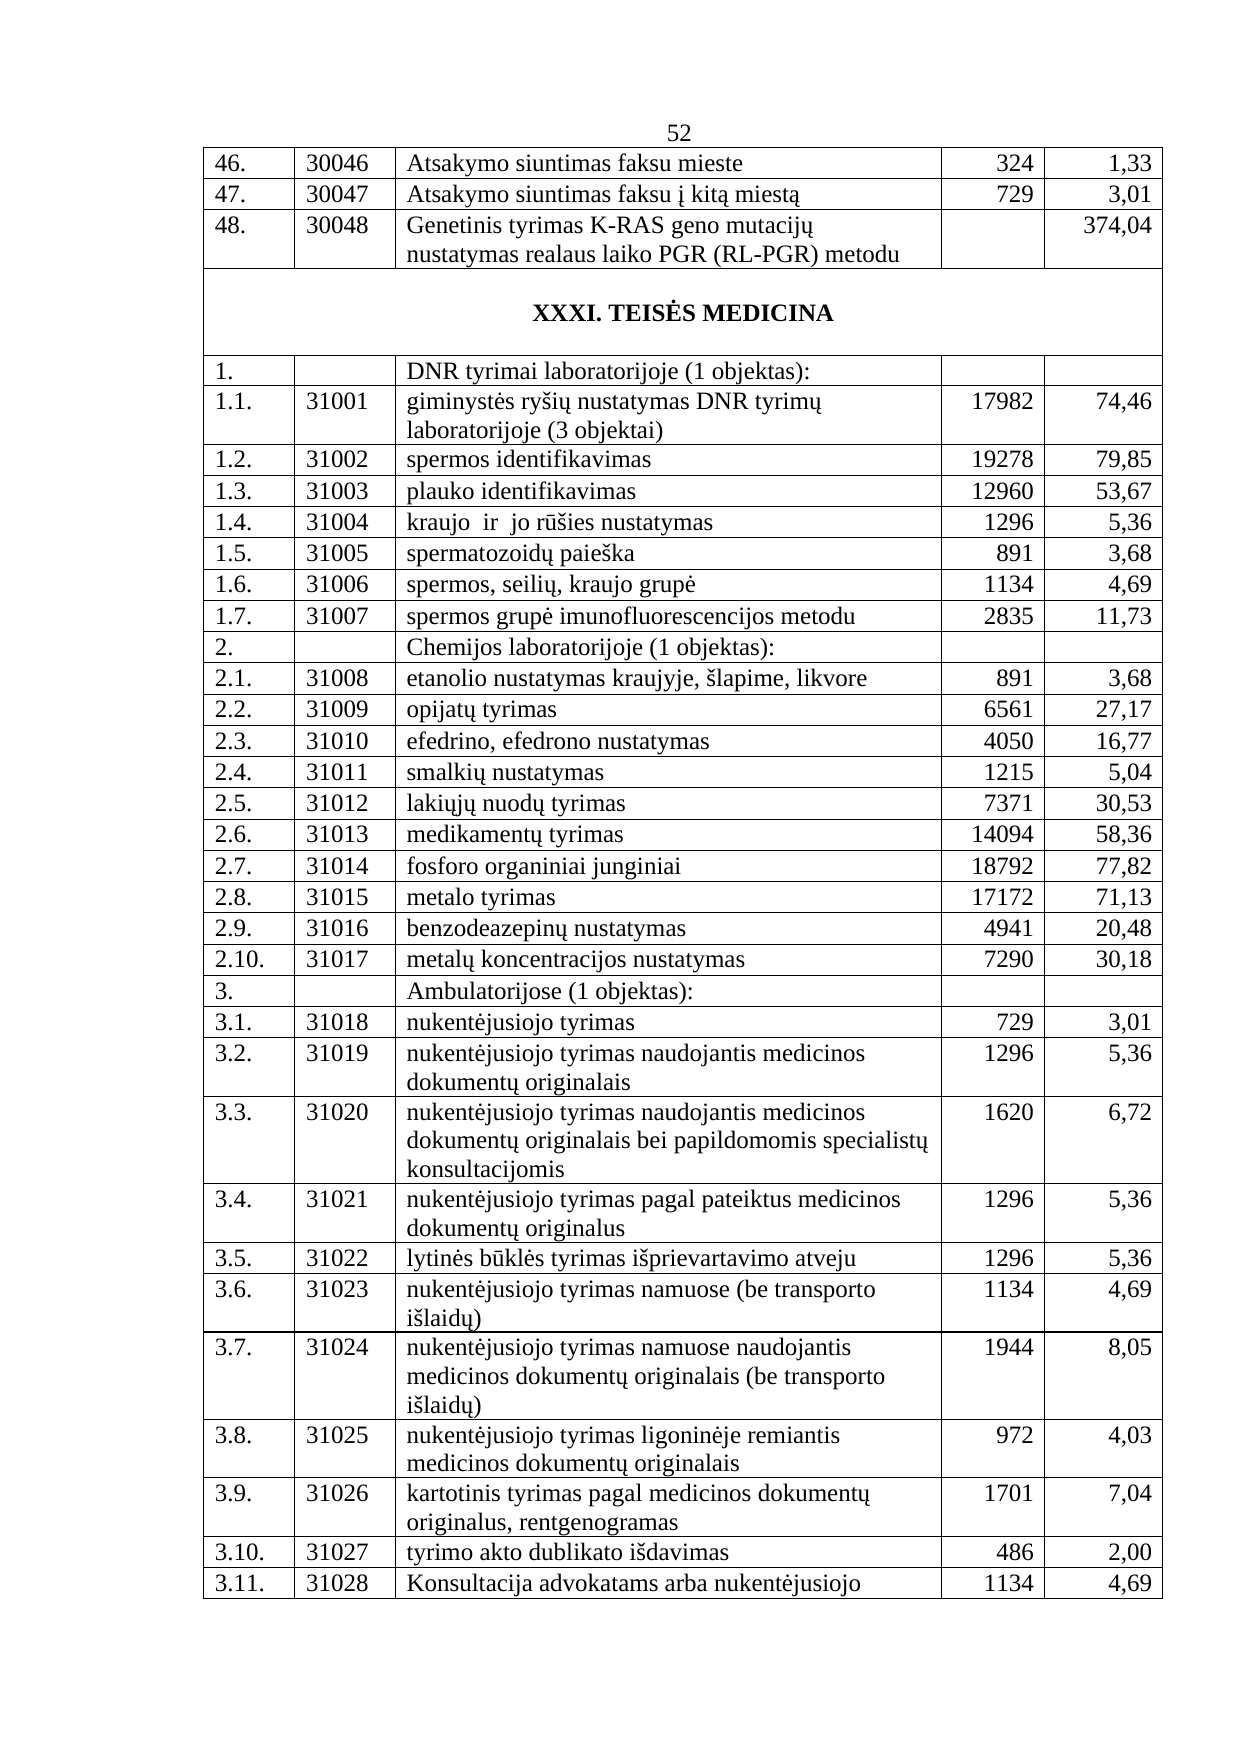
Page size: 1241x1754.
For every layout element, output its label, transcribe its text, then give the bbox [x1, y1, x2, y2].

table_cell 1296 [942, 1184, 1044, 1242]
table_cell 1134 [942, 1568, 1044, 1598]
table_cell metalų koncentracijos nustatymas [396, 945, 941, 975]
table_cell 1.4. [204, 507, 294, 537]
table_cell 2,00 [1045, 1537, 1162, 1567]
table_cell Ambulatorijose (1 objektas): [396, 976, 941, 1006]
table_cell 2.8. [204, 882, 294, 912]
table_cell 5,04 [1045, 757, 1162, 787]
table_cell [1163, 1477, 1240, 1536]
table_cell 2.9. [204, 913, 294, 943]
table_cell opijatų tyrimas [396, 695, 941, 725]
table_cell 1296 [942, 1038, 1044, 1096]
table_cell nukentėjusiojo tyrimas [396, 1007, 941, 1037]
table_cell 31026 [295, 1478, 395, 1536]
table_cell [1163, 1242, 1240, 1273]
table_cell 3.6. [204, 1274, 294, 1331]
table_cell [1163, 1419, 1240, 1477]
table_cell [1163, 444, 1240, 475]
table_cell 374,04 [1045, 210, 1162, 268]
table_cell [1163, 1096, 1240, 1183]
table_cell 31025 [295, 1420, 395, 1477]
table_cell 3.2. [204, 1038, 294, 1096]
table_cell lytinės būklės tyrimas išprievartavimo atveju [396, 1243, 941, 1273]
table_cell 30,18 [1045, 945, 1162, 975]
table_cell 18792 [942, 851, 1044, 881]
table_cell 31010 [295, 726, 395, 756]
table_cell [1163, 1037, 1240, 1096]
table_cell Genetinis tyrimas K-RAS geno mutacijų nustatymas realaus laiko PGR (RL-PGR) metodu [396, 210, 941, 268]
table_cell [1163, 209, 1240, 268]
table_cell [1163, 506, 1240, 537]
table_cell efedrino, efedrono nustatymas [396, 726, 941, 756]
table_cell [1163, 147, 1240, 178]
table_cell [1163, 537, 1240, 568]
table_cell 2.5. [204, 788, 294, 818]
table_cell 3.7. [204, 1333, 294, 1419]
table_cell 46. [204, 148, 294, 178]
table_cell 31006 [295, 570, 395, 600]
table_cell [1163, 850, 1240, 881]
table_cell 1296 [942, 1243, 1044, 1273]
table_cell [1045, 976, 1162, 1006]
table_cell 31014 [295, 851, 395, 881]
table_cell 1620 [942, 1097, 1044, 1183]
table_cell 30046 [295, 148, 395, 178]
table_cell 3. [204, 976, 294, 1006]
table_cell 31009 [295, 695, 395, 725]
table_cell 77,82 [1045, 851, 1162, 881]
table_cell 2.10. [204, 945, 294, 975]
table_cell 19278 [942, 445, 1044, 475]
table_cell [1163, 1006, 1240, 1037]
table_cell [1163, 569, 1240, 600]
table_cell 972 [942, 1420, 1044, 1477]
table_cell 2.7. [204, 851, 294, 881]
table_cell 79,85 [1045, 445, 1162, 475]
table_cell [942, 632, 1044, 662]
table_cell 3.4. [204, 1184, 294, 1242]
table_cell 4,69 [1045, 1274, 1162, 1331]
table_cell 31018 [295, 1007, 395, 1037]
table_cell 5,36 [1045, 1243, 1162, 1273]
table_cell 12960 [942, 476, 1044, 506]
table_cell 48. [204, 210, 294, 268]
table_cell nukentėjusiojo tyrimas naudojantis medicinos dokumentų originalais bei papildomomis specialistų konsultacijomis [396, 1097, 941, 1183]
table_cell 3.10. [204, 1537, 294, 1567]
table_cell 3.9. [204, 1478, 294, 1536]
table_cell 1.5. [204, 538, 294, 568]
table_cell nukentėjusiojo tyrimas namuose naudojantis medicinos dokumentų originalais (be transporto išlaidų) [396, 1333, 941, 1419]
table_cell [1163, 725, 1240, 756]
table_cell spermos identifikavimas [396, 445, 941, 475]
table_cell nukentėjusiojo tyrimas namuose (be transporto išlaidų) [396, 1274, 941, 1331]
table_cell 2.4. [204, 757, 294, 787]
table_cell 4050 [942, 726, 1044, 756]
table_cell 31016 [295, 913, 395, 943]
table_cell 1215 [942, 757, 1044, 787]
table_cell 3,68 [1045, 663, 1162, 693]
table_cell [1045, 356, 1162, 385]
table_cell 891 [942, 663, 1044, 693]
table_cell 5,36 [1045, 507, 1162, 537]
table_cell kraujo ir jo rūšies nustatymas [396, 507, 941, 537]
table_cell 5,36 [1045, 1038, 1162, 1096]
table_cell 31005 [295, 538, 395, 568]
table_cell [295, 632, 395, 662]
table_cell spermos grupė imunofluorescencijos metodu [396, 601, 941, 631]
table_cell [1163, 355, 1240, 385]
table_cell [1163, 756, 1240, 787]
table_cell 11,73 [1045, 601, 1162, 631]
table_cell 74,46 [1045, 386, 1162, 443]
table_cell giminystės ryšių nustatymas DNR tyrimų laboratorijoje (3 objektai) [396, 386, 941, 443]
table_cell 47. [204, 179, 294, 209]
table_cell 31024 [295, 1333, 395, 1419]
table_cell [942, 976, 1044, 1006]
table_cell 8,05 [1045, 1333, 1162, 1419]
table_cell 2.2. [204, 695, 294, 725]
table_cell spermatozoidų paieška [396, 538, 941, 568]
table_cell 4,69 [1045, 570, 1162, 600]
table_cell tyrimo akto dublikato išdavimas [396, 1537, 941, 1567]
table_cell 31003 [295, 476, 395, 506]
table_cell 891 [942, 538, 1044, 568]
table_cell [1163, 268, 1240, 355]
table_cell 1944 [942, 1333, 1044, 1419]
table_cell metalo tyrimas [396, 882, 941, 912]
table_cell [1163, 975, 1240, 1006]
table_cell 3,01 [1045, 179, 1162, 209]
table_cell 2835 [942, 601, 1044, 631]
table_cell 31021 [295, 1184, 395, 1242]
table_cell 31011 [295, 757, 395, 787]
table_cell 31001 [295, 386, 395, 443]
table_cell fosforo organiniai junginiai [396, 851, 941, 881]
table_cell 71,13 [1045, 882, 1162, 912]
table_cell 1.6. [204, 570, 294, 600]
table_cell 2.6. [204, 820, 294, 850]
table_cell spermos, seilių, kraujo grupė [396, 570, 941, 600]
table_cell 1296 [942, 507, 1044, 537]
table_cell [1163, 631, 1240, 662]
table_cell 4941 [942, 913, 1044, 943]
table_cell 20,48 [1045, 913, 1162, 943]
table_cell Konsultacija advokatams arba nukentėjusiojo [396, 1568, 941, 1598]
table_cell 1701 [942, 1478, 1044, 1536]
table_cell [1163, 1183, 1240, 1242]
table_cell 31007 [295, 601, 395, 631]
table_cell 3.5. [204, 1243, 294, 1273]
table_cell [1163, 475, 1240, 506]
table_cell medikamentų tyrimas [396, 820, 941, 850]
table_cell [1163, 881, 1240, 912]
table_cell 729 [942, 179, 1044, 209]
table_cell 1.2. [204, 445, 294, 475]
table_cell [1163, 385, 1240, 443]
table_cell 31004 [295, 507, 395, 537]
table_cell etanolio nustatymas kraujyje, šlapime, likvore [396, 663, 941, 693]
table_cell [1163, 1273, 1240, 1331]
table_cell 3.8. [204, 1420, 294, 1477]
table_cell [1163, 944, 1240, 975]
table_cell [1045, 632, 1162, 662]
table_cell 31013 [295, 820, 395, 850]
table_cell 3.11. [204, 1568, 294, 1598]
table_cell 31027 [295, 1537, 395, 1567]
table_cell 17172 [942, 882, 1044, 912]
table_cell 30,53 [1045, 788, 1162, 818]
table_cell 31017 [295, 945, 395, 975]
table_cell 16,77 [1045, 726, 1162, 756]
table_cell 27,17 [1045, 695, 1162, 725]
table_cell lakiųjų nuodų tyrimas [396, 788, 941, 818]
table_cell 729 [942, 1007, 1044, 1037]
table_cell Chemijos laboratorijoje (1 objektas): [396, 632, 941, 662]
table_cell 2.3. [204, 726, 294, 756]
table_cell [1163, 819, 1240, 850]
table_cell 1.1. [204, 386, 294, 443]
table_cell nukentėjusiojo tyrimas ligoninėje remiantis medicinos dokumentų originalais [396, 1420, 941, 1477]
table_cell nukentėjusiojo tyrimas naudojantis medicinos dokumentų originalais [396, 1038, 941, 1096]
table_cell 17982 [942, 386, 1044, 443]
table_cell [942, 356, 1044, 385]
table_cell 3,01 [1045, 1007, 1162, 1037]
table_cell 3.3. [204, 1097, 294, 1183]
table_cell DNR tyrimai laboratorijoje (1 objektas): [396, 356, 941, 385]
table_cell 6561 [942, 695, 1044, 725]
table_cell [1163, 787, 1240, 818]
table_cell nukentėjusiojo tyrimas pagal pateiktus medicinos dokumentų originalus [396, 1184, 941, 1242]
table_cell kartotinis tyrimas pagal medicinos dokumentų originalus, rentgenogramas [396, 1478, 941, 1536]
table_cell 3.1. [204, 1007, 294, 1037]
table_cell XXXI. TEISĖS MEDICINA [204, 269, 1162, 355]
table_cell [1163, 662, 1240, 693]
table_cell Atsakymo siuntimas faksu į kitą miestą [396, 179, 941, 209]
table_cell 1,33 [1045, 148, 1162, 178]
table_cell smalkių nustatymas [396, 757, 941, 787]
table_cell [295, 976, 395, 1006]
table_cell 2.1. [204, 663, 294, 693]
table_cell 58,36 [1045, 820, 1162, 850]
table_cell 3,68 [1045, 538, 1162, 568]
table_cell 1134 [942, 570, 1044, 600]
table_cell [1163, 1567, 1240, 1598]
table_cell 5,36 [1045, 1184, 1162, 1242]
table_cell 31002 [295, 445, 395, 475]
table_cell 31028 [295, 1568, 395, 1598]
table_cell 4,03 [1045, 1420, 1162, 1477]
table_cell 31012 [295, 788, 395, 818]
table_cell 4,69 [1045, 1568, 1162, 1598]
table_cell 486 [942, 1537, 1044, 1567]
table_cell Atsakymo siuntimas faksu mieste [396, 148, 941, 178]
table_cell 1.7. [204, 601, 294, 631]
table_cell 7290 [942, 945, 1044, 975]
table_cell benzodeazepinų nustatymas [396, 913, 941, 943]
table_cell 324 [942, 148, 1044, 178]
table_cell plauko identifikavimas [396, 476, 941, 506]
table_cell 7,04 [1045, 1478, 1162, 1536]
table_cell 31008 [295, 663, 395, 693]
table_cell 31020 [295, 1097, 395, 1183]
table_cell 30048 [295, 210, 395, 268]
table_cell 53,67 [1045, 476, 1162, 506]
table_cell [942, 210, 1044, 268]
table_cell 31015 [295, 882, 395, 912]
table_cell [1163, 178, 1240, 209]
table_cell 2. [204, 632, 294, 662]
table_cell 31019 [295, 1038, 395, 1096]
table_cell 14094 [942, 820, 1044, 850]
table_cell [1163, 1331, 1240, 1419]
table_cell [1163, 600, 1240, 631]
table_cell 1.3. [204, 476, 294, 506]
table_cell 7371 [942, 788, 1044, 818]
table_cell [1163, 694, 1240, 725]
table_cell 6,72 [1045, 1097, 1162, 1183]
table_cell [1163, 1536, 1240, 1567]
table_cell [295, 356, 395, 385]
table_cell 31023 [295, 1274, 395, 1331]
table_cell 31022 [295, 1243, 395, 1273]
table_cell 1134 [942, 1274, 1044, 1331]
table_cell 1. [204, 356, 294, 385]
table_cell 30047 [295, 179, 395, 209]
table_cell [1163, 912, 1240, 943]
